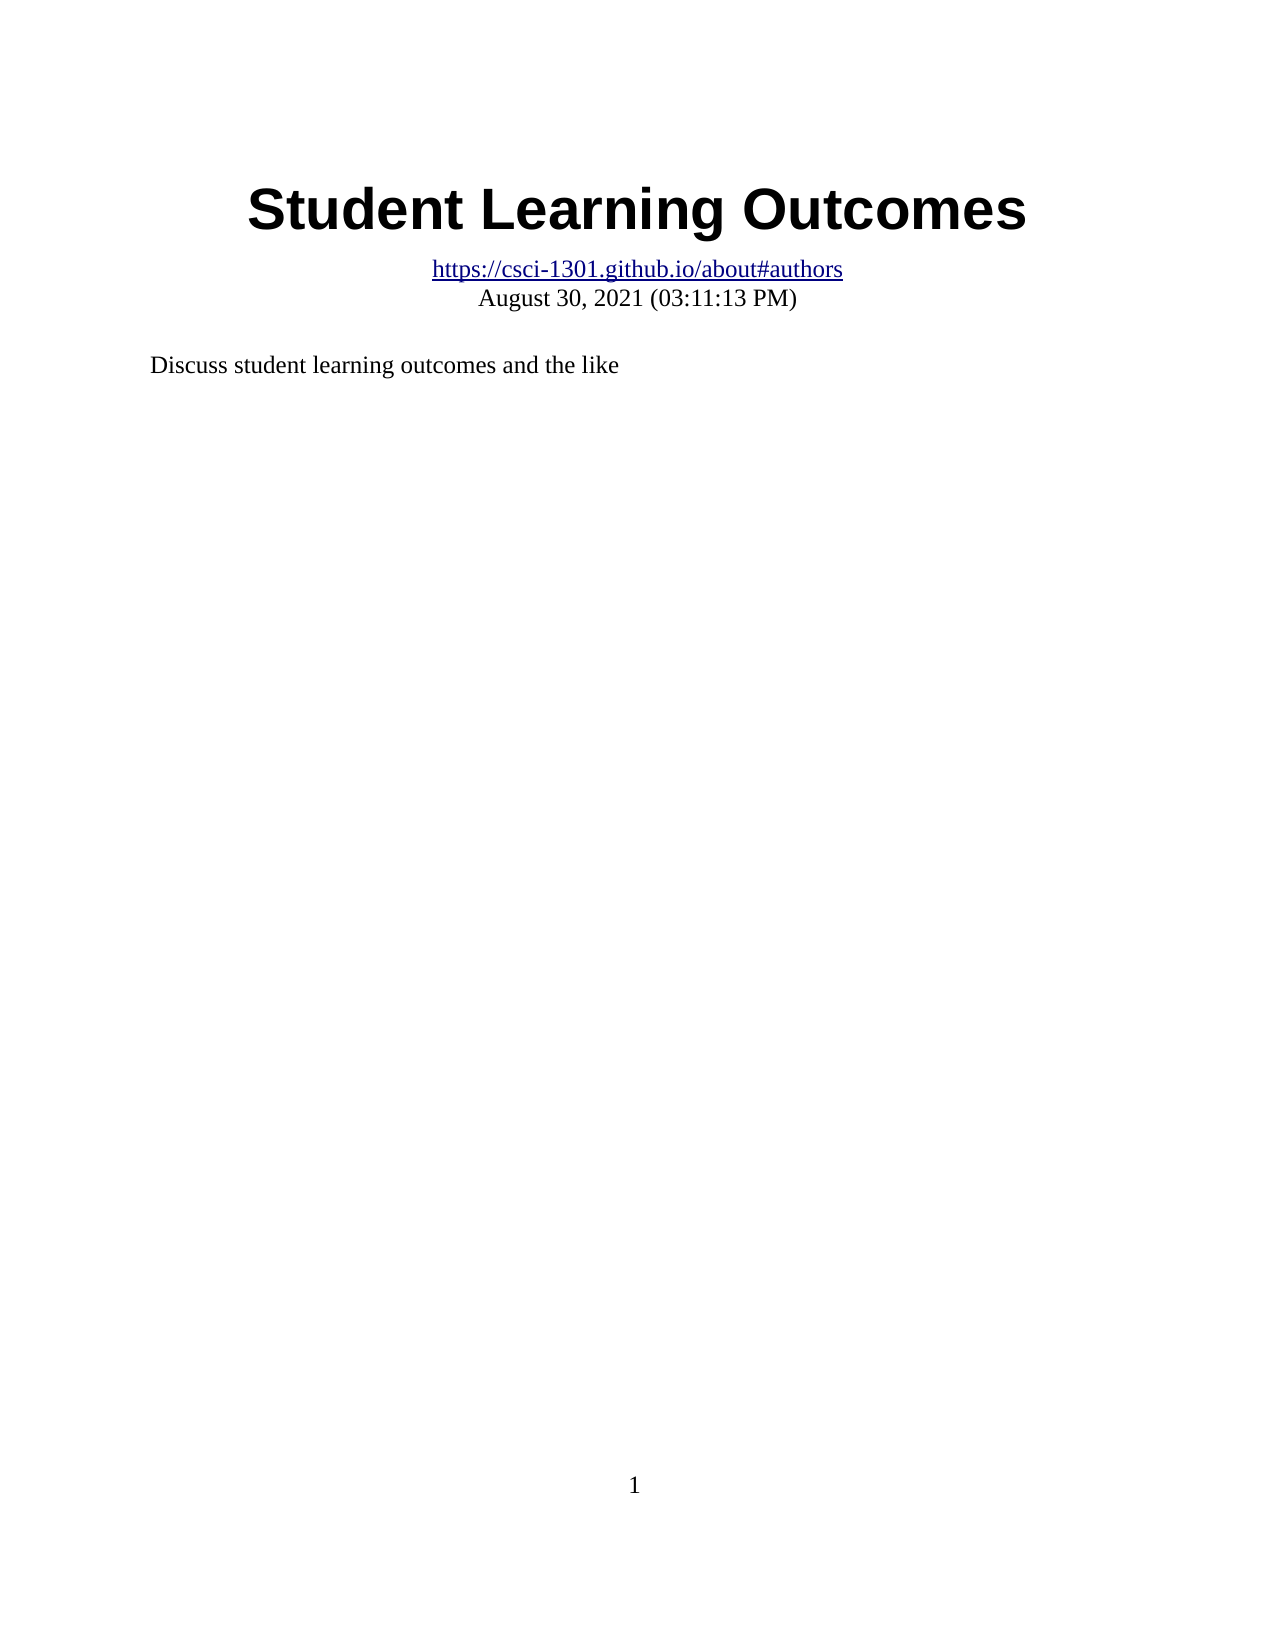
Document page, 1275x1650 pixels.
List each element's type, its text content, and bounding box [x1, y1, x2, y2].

text https://csci-1301.github.io/about#authors [150, 254, 1125, 283]
title Student Learning Outcomes [150, 175, 1125, 242]
text August 30, 2021 (03:11:13 PM) [150, 283, 1125, 312]
text Discuss student learning outcomes and the like [150, 350, 1125, 378]
